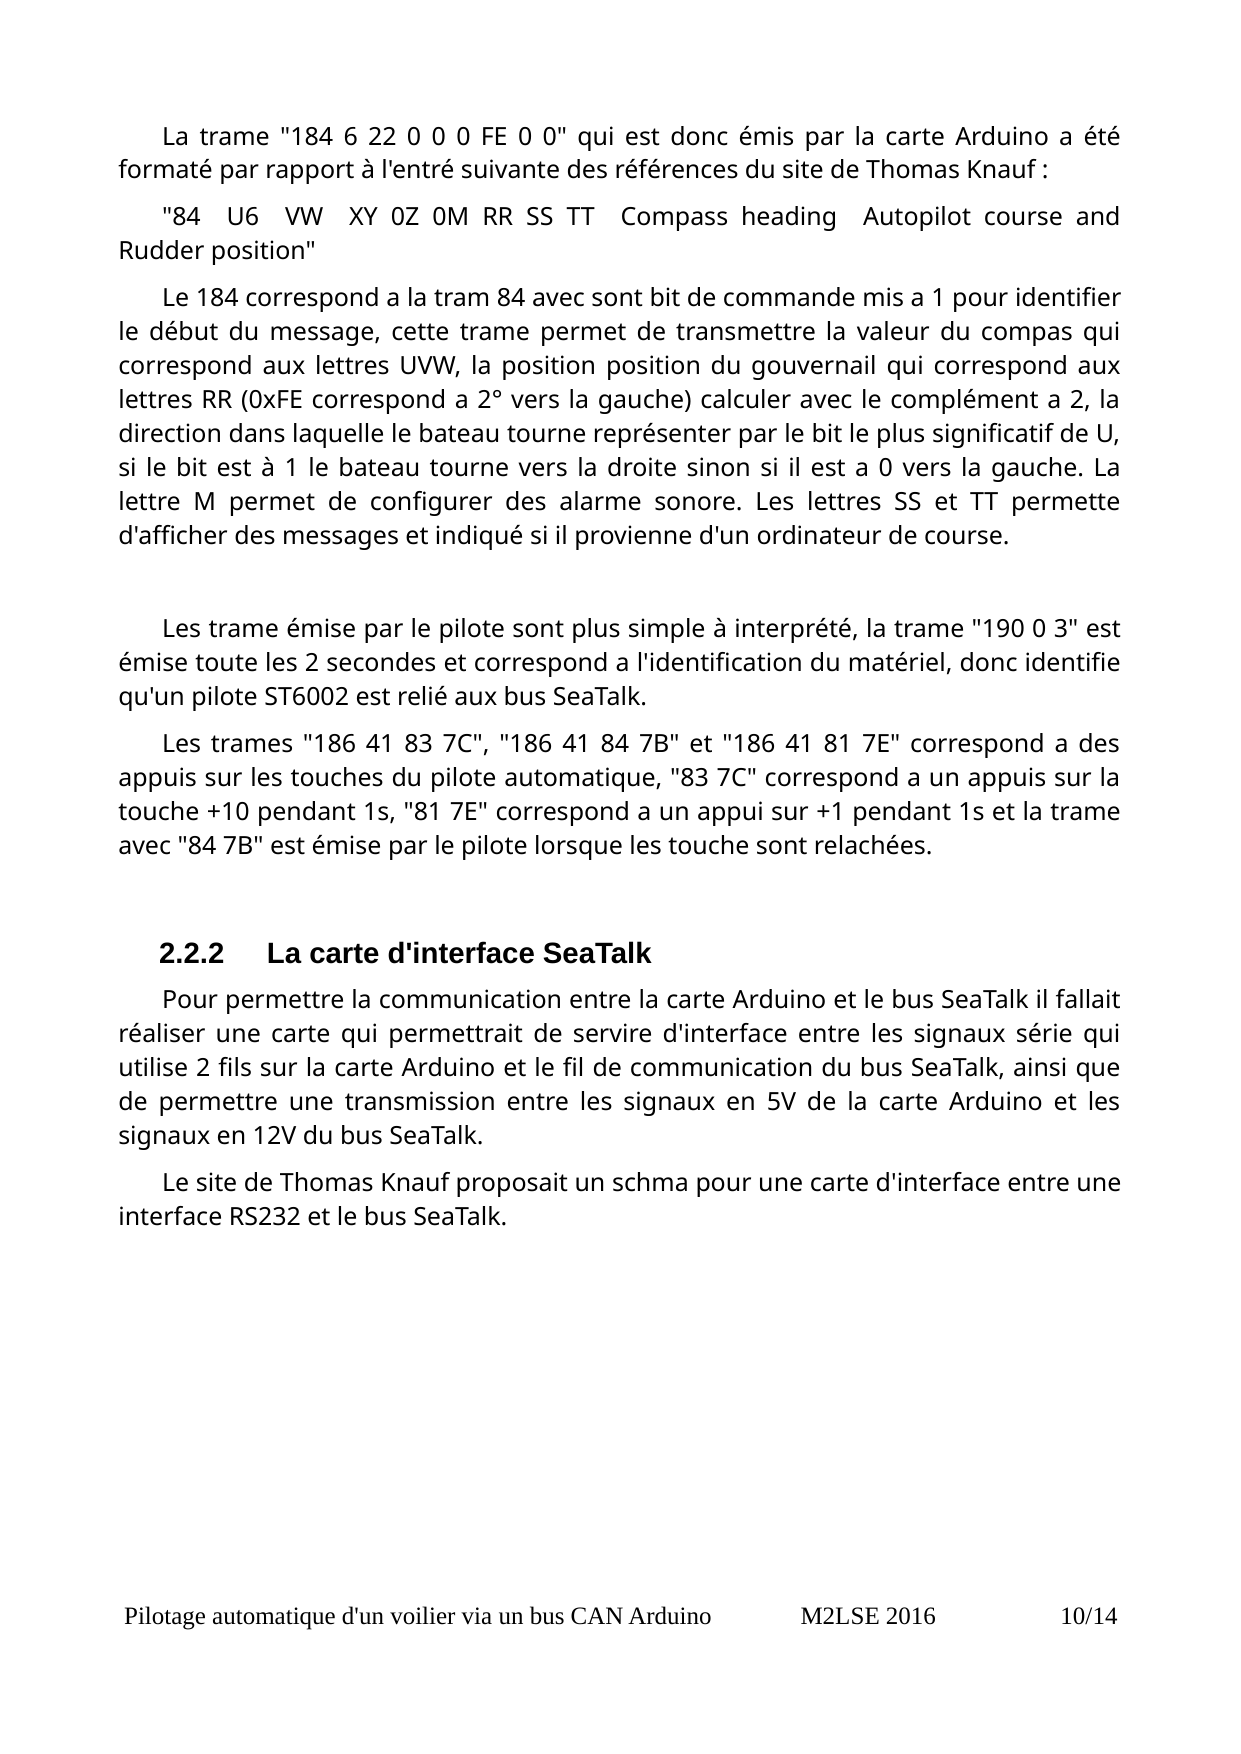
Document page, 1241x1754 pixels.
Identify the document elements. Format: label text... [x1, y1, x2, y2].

text "84 U6 VW XY 0Z 0M RR SS TT Compass heading Autopilot course and Rudder position" [118, 199, 1122, 267]
subtitle La carte d'interface SeaTalk [118, 936, 1122, 969]
text La trame "184 6 22 0 0 0 FE 0 0" qui est donc émis par la carte Arduino a été formaté par rapport à l'entré suivante des références du site de Thomas Knauf : [118, 118, 1122, 186]
text Le 184 correspond a la tram 84 avec sont bit de commande mis a 1 pour identifier le début du message, cette trame permet de transmettre la valeur du compas qui correspond aux lettres UVW, la position position du gouvernail qui correspond aux lettres RR (0xFE correspond a 2° vers la gauche) calculer avec le complément a 2, la direction dans laquelle le bateau tourne représenter par le bit le plus significatif de U, si le bit est à 1 le bateau tourne vers la droite sinon si il est a 0 vers la gauche. La lettre M permet de configurer des alarme sonore. Les lettres SS et TT permette d'afficher des messages et indiqué si il provienne d'un ordinateur de course. [118, 279, 1122, 552]
text Le site de Thomas Knauf proposait un schma pour une carte d'interface entre une interface RS232 et le bus SeaTalk. [118, 1164, 1122, 1233]
text Les trames "186 41 83 7C", "186 41 84 7B" et "186 41 81 7E" correspond a des appuis sur les touches du pilote automatique, "83 7C" correspond a un appuis sur la touche +10 pendant 1s, "81 7E" correspond a un appui sur +1 pendant 1s et la trame avec "84 7B" est émise par le pilote lorsque les touche sont relachées. [118, 726, 1122, 862]
text Pour permettre la communication entre la carte Arduino et le bus SeaTalk il fallait réaliser une carte qui permettrait de servire d'interface entre les signaux série qui utilise 2 fils sur la carte Arduino et le fil de communication du bus SeaTalk, ainsi que de permettre une transmission entre les signaux en 5V de la carte Arduino et les signaux en 12V du bus SeaTalk. [118, 982, 1122, 1152]
text Les trame émise par le pilote sont plus simple à interprété, la trame "190 0 3" est émise toute les 2 secondes et correspond a l'identification du matériel, donc identifie qu'un pilote ST6002 est relié aux bus SeaTalk. [118, 611, 1122, 713]
